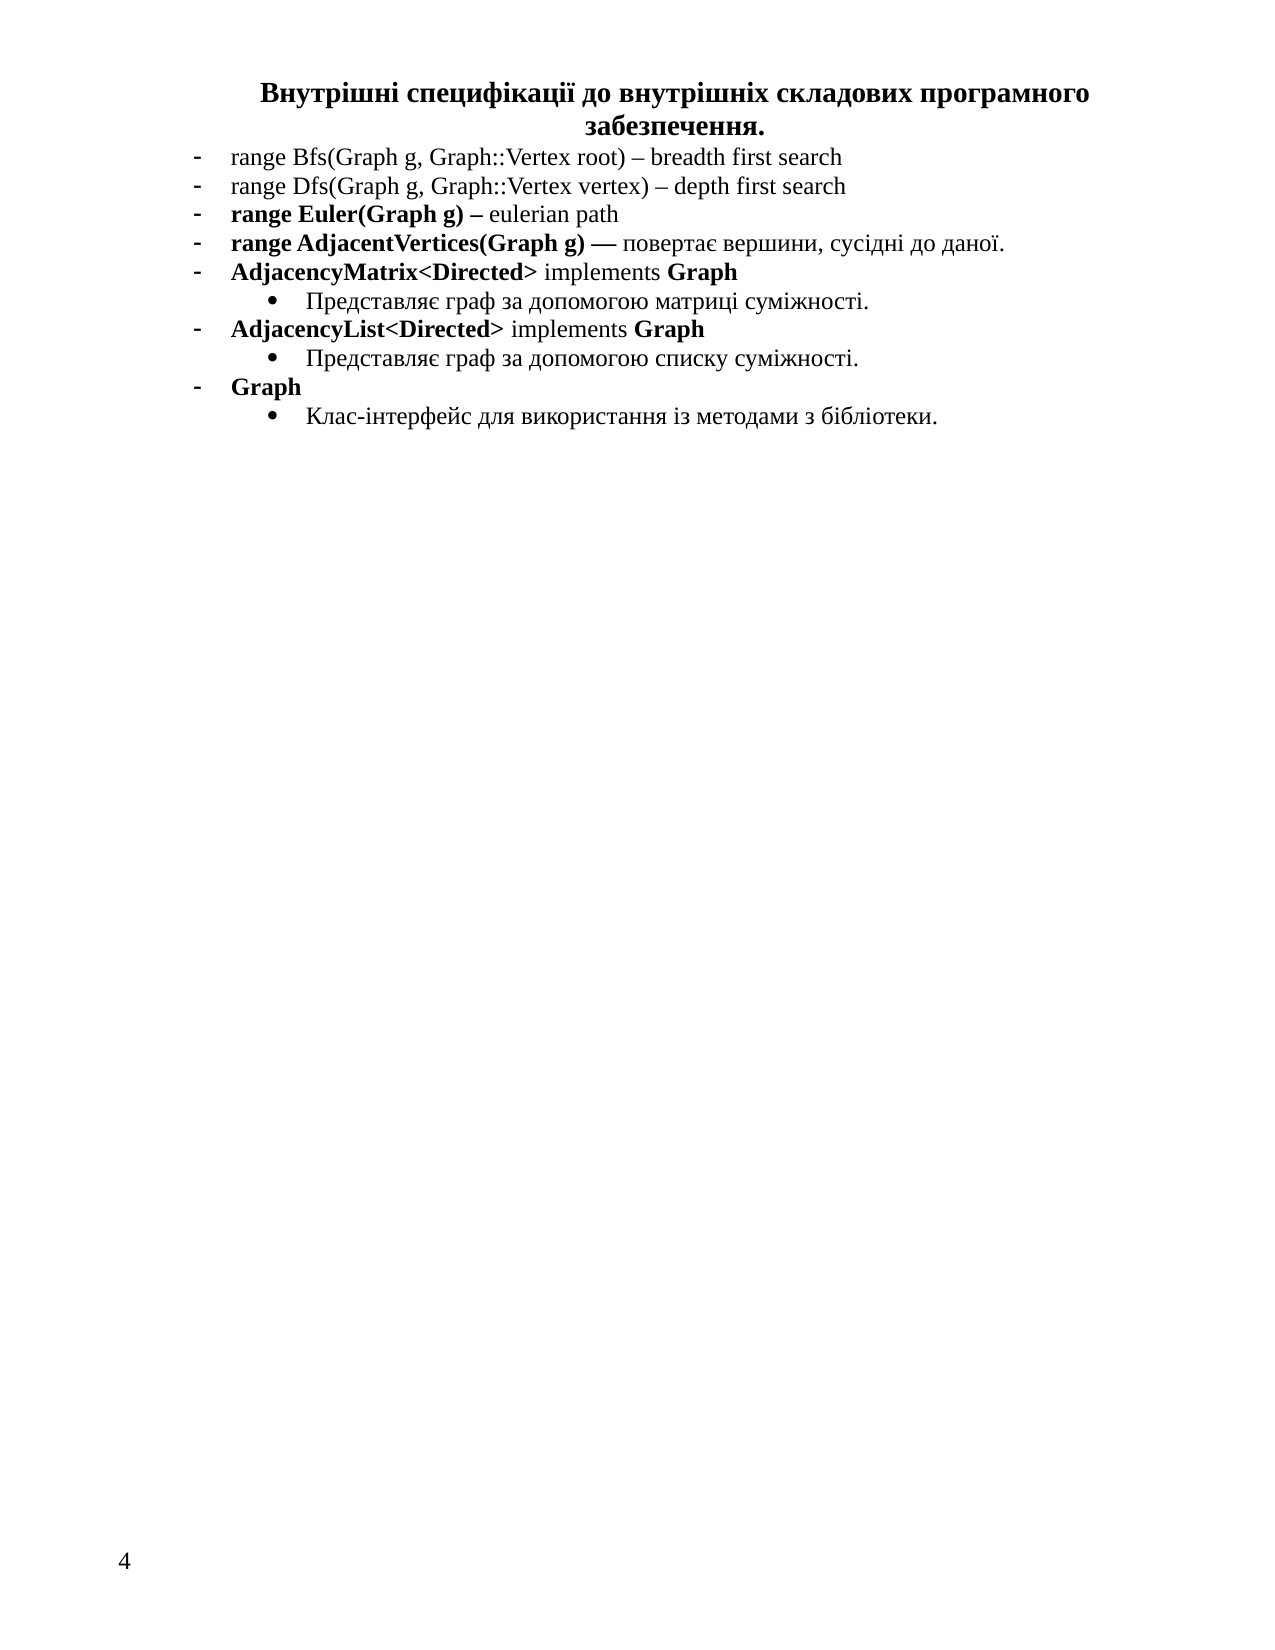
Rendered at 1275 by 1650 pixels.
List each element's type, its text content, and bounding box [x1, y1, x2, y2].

list Представляє граф за допомогою матриці суміжності. [268, 286, 1157, 314]
list AdjacencyMatrix<Directed> implements Graph [193, 257, 1157, 286]
list range Dfs(Graph g, Graph::Vertex vertex) – depth first search [193, 171, 1157, 199]
list range Euler(Graph g) – eulerian path [193, 199, 1157, 228]
list AdjacencyList<Directed> implements Graph [193, 314, 1157, 343]
list range Bfs(Graph g, Graph::Vertex root) – breadth first search [193, 142, 1157, 171]
list Представляє граф за допомогою списку суміжності. [268, 343, 1157, 372]
list range AdjacentVertices(Graph g) — повертає вершини, сусідні до даної. [193, 228, 1157, 257]
list Graph [193, 372, 1157, 401]
text Внутрішні специфікації до внутрішніх складових програмного забезпечення. [193, 75, 1157, 142]
list Клас-інтерфейс для використання із методами з бібліотеки. [268, 401, 1157, 429]
